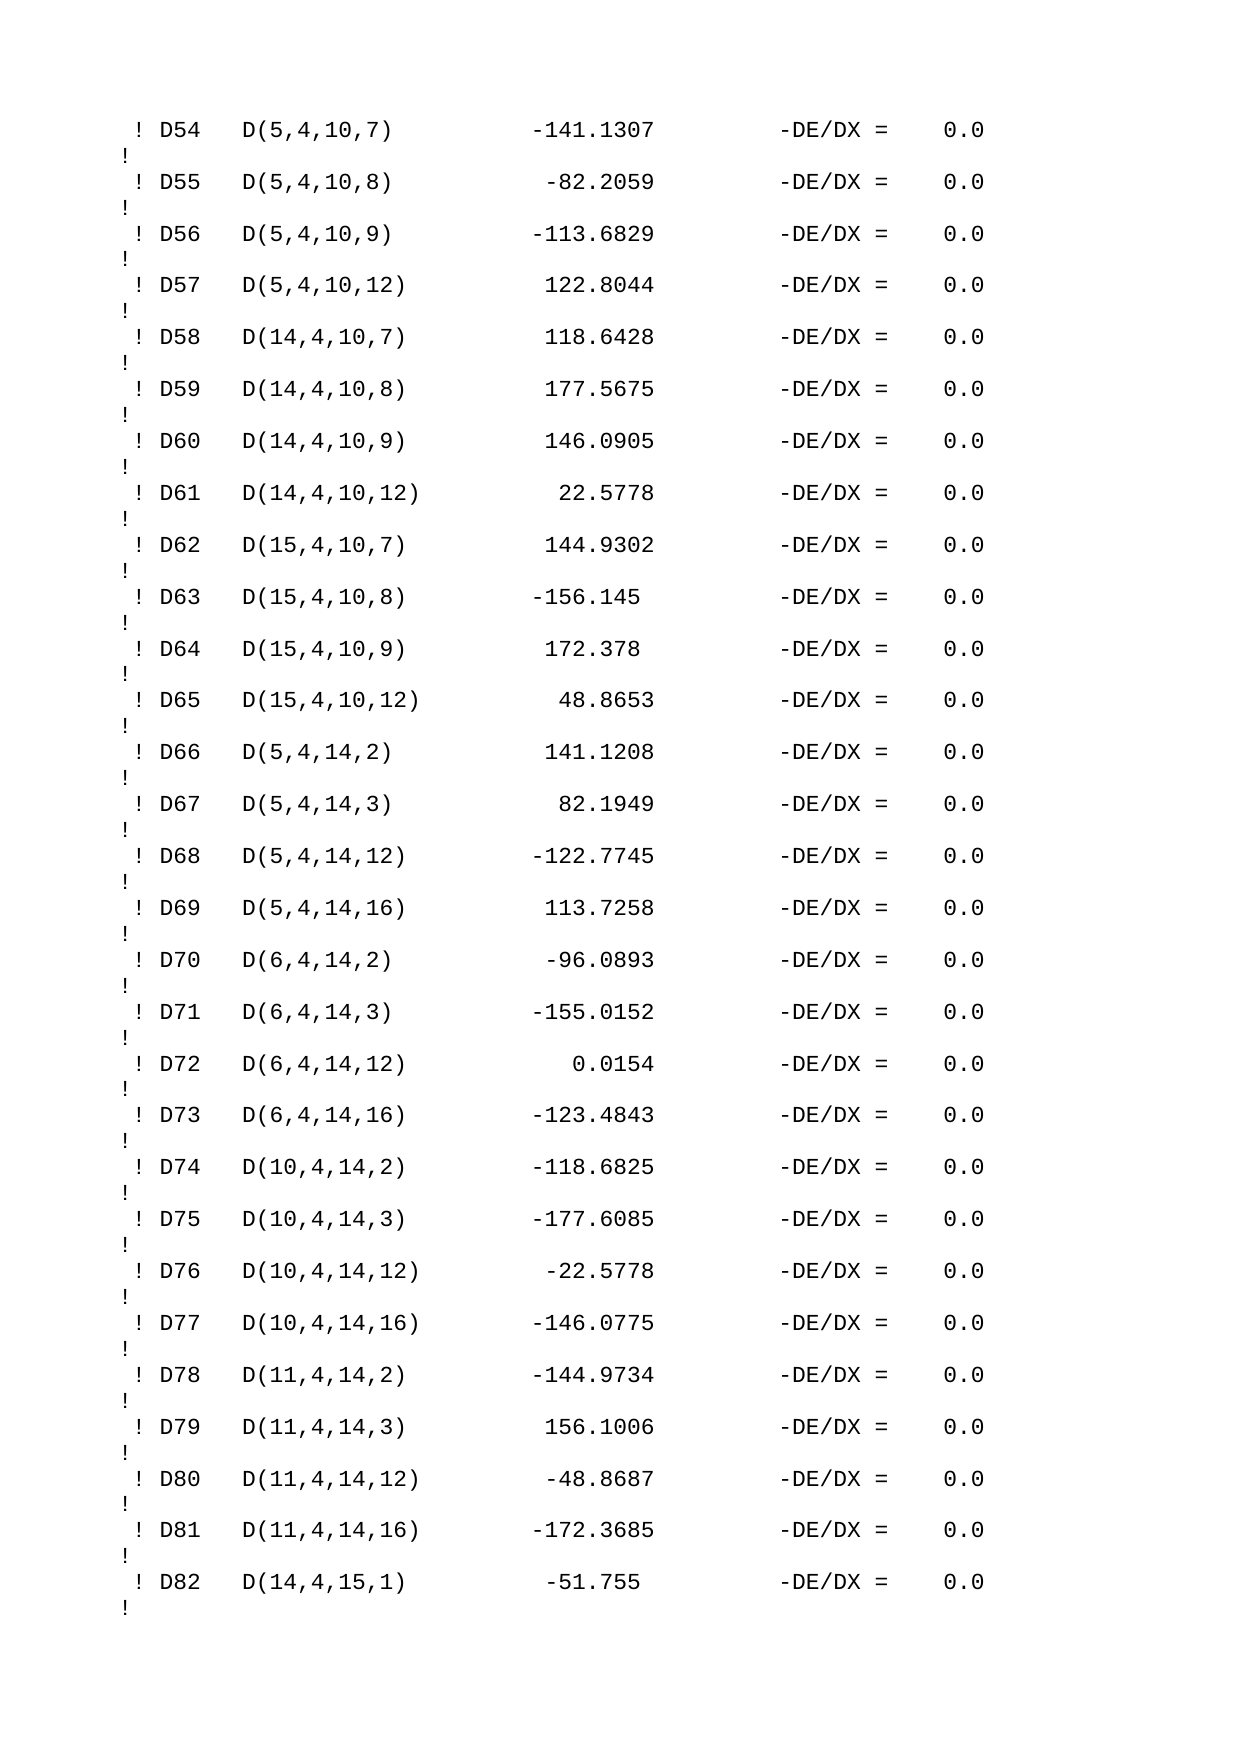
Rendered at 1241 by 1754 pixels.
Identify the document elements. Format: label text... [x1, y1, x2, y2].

text ! D78 D(11,4,14,2) -144.9734 -DE/DX = 0.0 ! [118, 1363, 1122, 1415]
text ! D74 D(10,4,14,2) -118.6825 -DE/DX = 0.0 ! [118, 1156, 1122, 1207]
text ! D56 D(5,4,10,9) -113.6829 -DE/DX = 0.0 ! [118, 222, 1122, 274]
text ! D73 D(6,4,14,16) -123.4843 -DE/DX = 0.0 ! [118, 1104, 1122, 1156]
text ! D62 D(15,4,10,7) 144.9302 -DE/DX = 0.0 ! [118, 533, 1122, 585]
text ! D55 D(5,4,10,8) -82.2059 -DE/DX = 0.0 ! [118, 170, 1122, 222]
text ! D59 D(14,4,10,8) 177.5675 -DE/DX = 0.0 ! [118, 377, 1122, 429]
text ! D61 D(14,4,10,12) 22.5778 -DE/DX = 0.0 ! [118, 481, 1122, 533]
text ! D70 D(6,4,14,2) -96.0893 -DE/DX = 0.0 ! [118, 948, 1122, 1000]
text ! D82 D(14,4,15,1) -51.755 -DE/DX = 0.0 ! [118, 1571, 1122, 1622]
text ! D57 D(5,4,10,12) 122.8044 -DE/DX = 0.0 ! [118, 274, 1122, 326]
text ! D80 D(11,4,14,12) -48.8687 -DE/DX = 0.0 ! [118, 1467, 1122, 1519]
text ! D64 D(15,4,10,9) 172.378 -DE/DX = 0.0 ! [118, 637, 1122, 689]
text ! D79 D(11,4,14,3) 156.1006 -DE/DX = 0.0 ! [118, 1415, 1122, 1467]
text ! D67 D(5,4,14,3) 82.1949 -DE/DX = 0.0 ! [118, 792, 1122, 844]
text ! D68 D(5,4,14,12) -122.7745 -DE/DX = 0.0 ! [118, 844, 1122, 896]
text ! D77 D(10,4,14,16) -146.0775 -DE/DX = 0.0 ! [118, 1311, 1122, 1363]
text ! D65 D(15,4,10,12) 48.8653 -DE/DX = 0.0 ! [118, 689, 1122, 741]
text ! D54 D(5,4,10,7) -141.1307 -DE/DX = 0.0 ! [118, 118, 1122, 170]
text ! D81 D(11,4,14,16) -172.3685 -DE/DX = 0.0 ! [118, 1519, 1122, 1571]
text ! D75 D(10,4,14,3) -177.6085 -DE/DX = 0.0 ! [118, 1207, 1122, 1259]
text ! D72 D(6,4,14,12) 0.0154 -DE/DX = 0.0 ! [118, 1052, 1122, 1104]
text ! D60 D(14,4,10,9) 146.0905 -DE/DX = 0.0 ! [118, 429, 1122, 481]
text ! D71 D(6,4,14,3) -155.0152 -DE/DX = 0.0 ! [118, 1000, 1122, 1052]
text ! D58 D(14,4,10,7) 118.6428 -DE/DX = 0.0 ! [118, 326, 1122, 377]
text ! D66 D(5,4,14,2) 141.1208 -DE/DX = 0.0 ! [118, 741, 1122, 792]
text ! D76 D(10,4,14,12) -22.5778 -DE/DX = 0.0 ! [118, 1259, 1122, 1311]
text ! D69 D(5,4,14,16) 113.7258 -DE/DX = 0.0 ! [118, 896, 1122, 948]
text ! D63 D(15,4,10,8) -156.145 -DE/DX = 0.0 ! [118, 585, 1122, 637]
